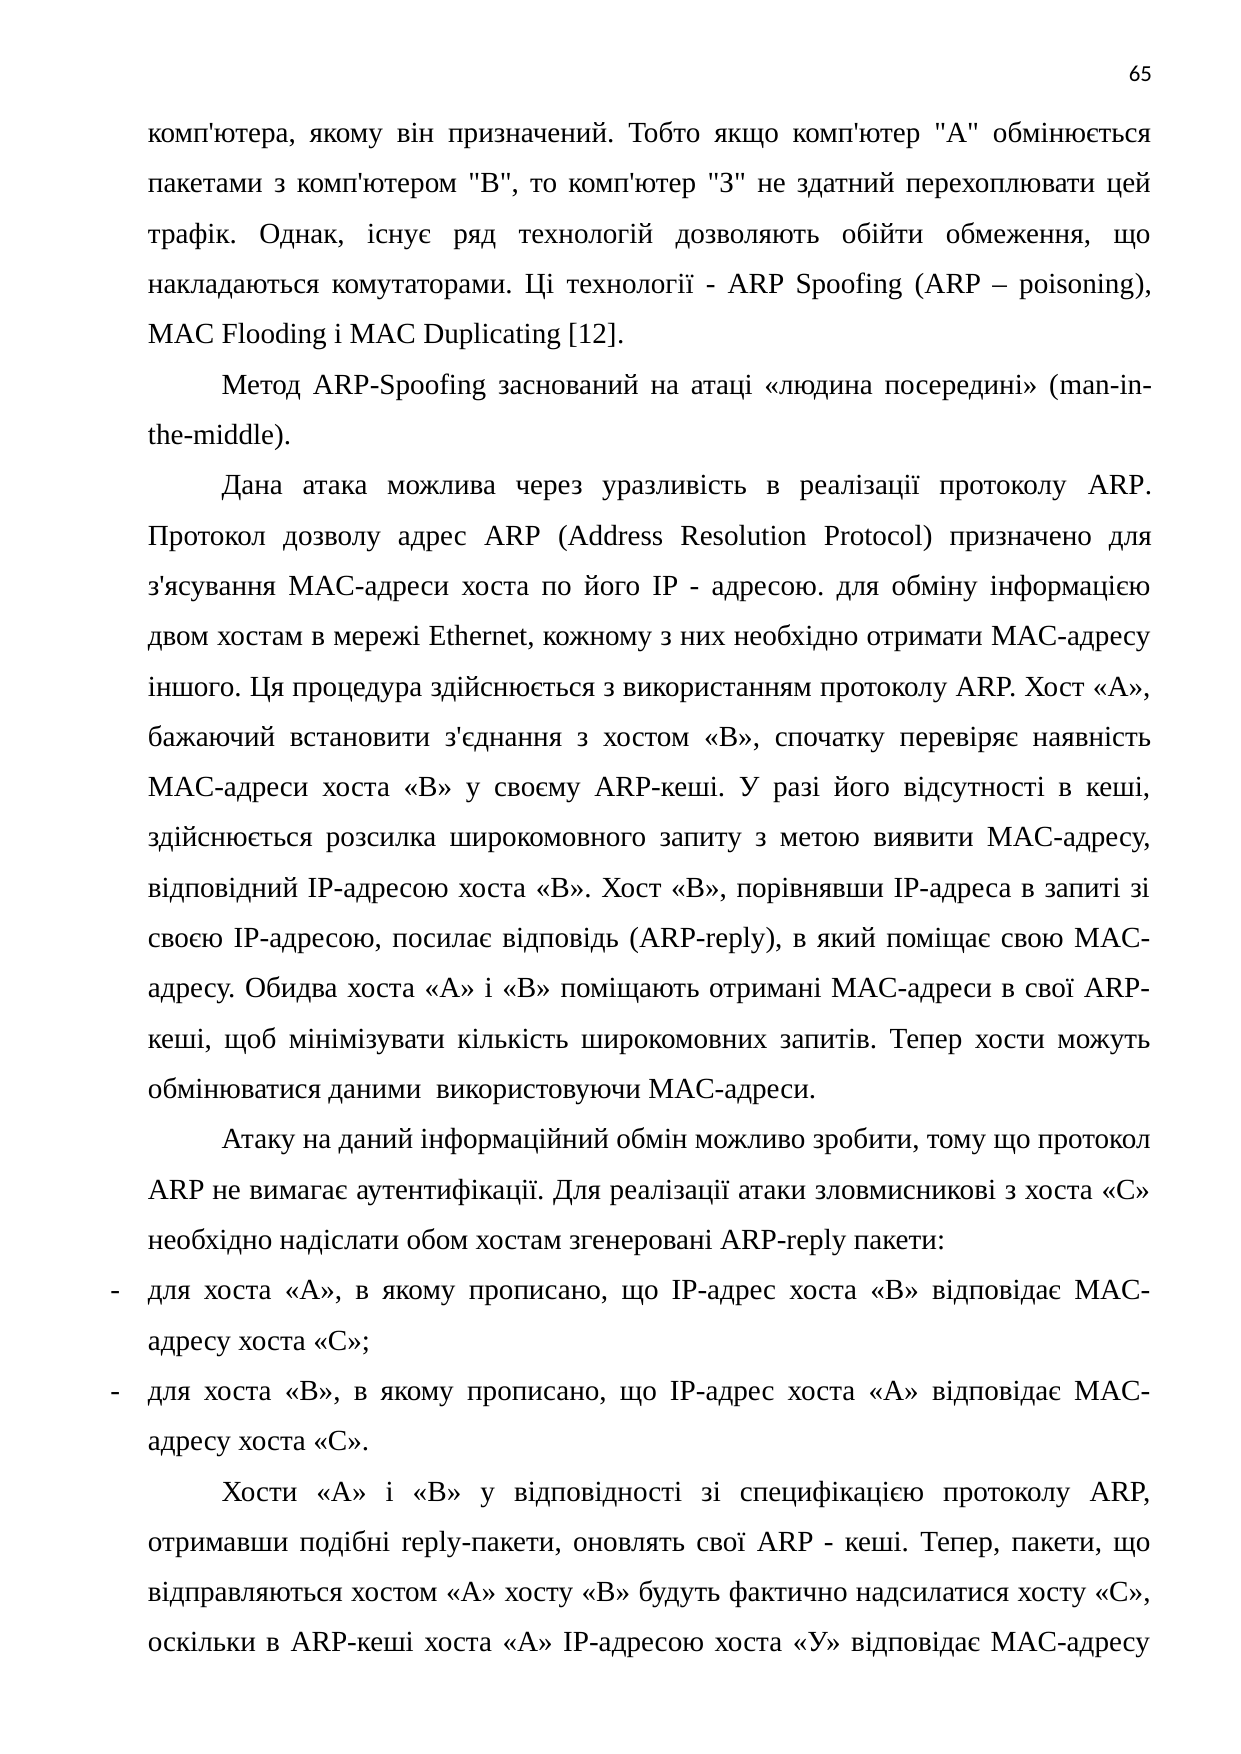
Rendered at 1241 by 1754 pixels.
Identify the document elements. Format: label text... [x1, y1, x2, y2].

text Дана атака можлива через уразливість в реалізації протоколу ARP. Протокол дозволу адрес ARP (Address Resolution Protocol) призначено для з'ясування MAC-адреси хоста по його IP - адресою. для обміну інформацією двом хостам в мережі Ethernet, кожному з них необхідно отримати MAC-адресу іншого. Ця процедура здійснюється з використанням протоколу ARP. Хост «А», бажаючий встановити з'єднання з хостом «В», спочатку перевіряє наявність MAC-адреси хоста «В» у своєму ARP-кеші. У разі його відсутності в кеші, здійснюється розсилка широкомовного запиту з метою виявити MAC-адресу, відповідний IP-адресою хоста «В». Хост «В», порівнявши IP-адреса в запиті зі своєю IP-адресою, посилає відповідь (ARP-reply), в який поміщає свою MAC-адресу. Обидва хоста «А» і «В» поміщають отримані MAC-адреси в свої ARP-кеші, щоб мінімізувати кількість широкомовних запитів. Тепер хости можуть обмінюватися даними використовуючи MAC-адреси. [148, 467, 1152, 1105]
text комп'ютера, якому він призначений. Тобто якщо комп'ютер "A" обмінюється пакетами з комп'ютером "B", то комп'ютер "З" не здатний перехоплювати цей трафік. Однак, існує ряд технологій дозволяють обійти обмеження, що накладаються комутаторами. Ці технології - ARP Spoofing (ARP – poisoning), MAC Flooding і MAC Duplicating [12]. [148, 115, 1152, 350]
list для хоста «А», в якому прописано, що IP-адрес хоста «В» відповідає MAC-адресу хоста «С»; [110, 1272, 1152, 1356]
text Метод ARP-Spoofing заснований на атаці «людина посередині» (man-in-the-middle). [148, 367, 1152, 451]
list для хоста «В», в якому прописано, що IP-адрес хоста «А» відповідає MAC-адресу хоста «С». [110, 1373, 1152, 1457]
text Хости «А» і «В» у відповідності зі специфікацією протоколу ARP, отримавши подібні reply-пакети, оновлять свої ARP - кеші. Тепер, пакети, що відправляються хостом «А» хосту «В» будуть фактично надсилатися хосту «С», оскільки в ARP-кеші хоста «А» IP-адресою хоста «У» відповідає MAC-адресу [148, 1474, 1152, 1658]
text Атаку на даний інформаційний обмін можливо зробити, тому що протокол ARP не вимагає аутентифікації. Для реалізації атаки зловмисникові з хоста «С» необхідно надіслати обом хостам згенеровані ARP-reply пакети: [148, 1121, 1152, 1256]
